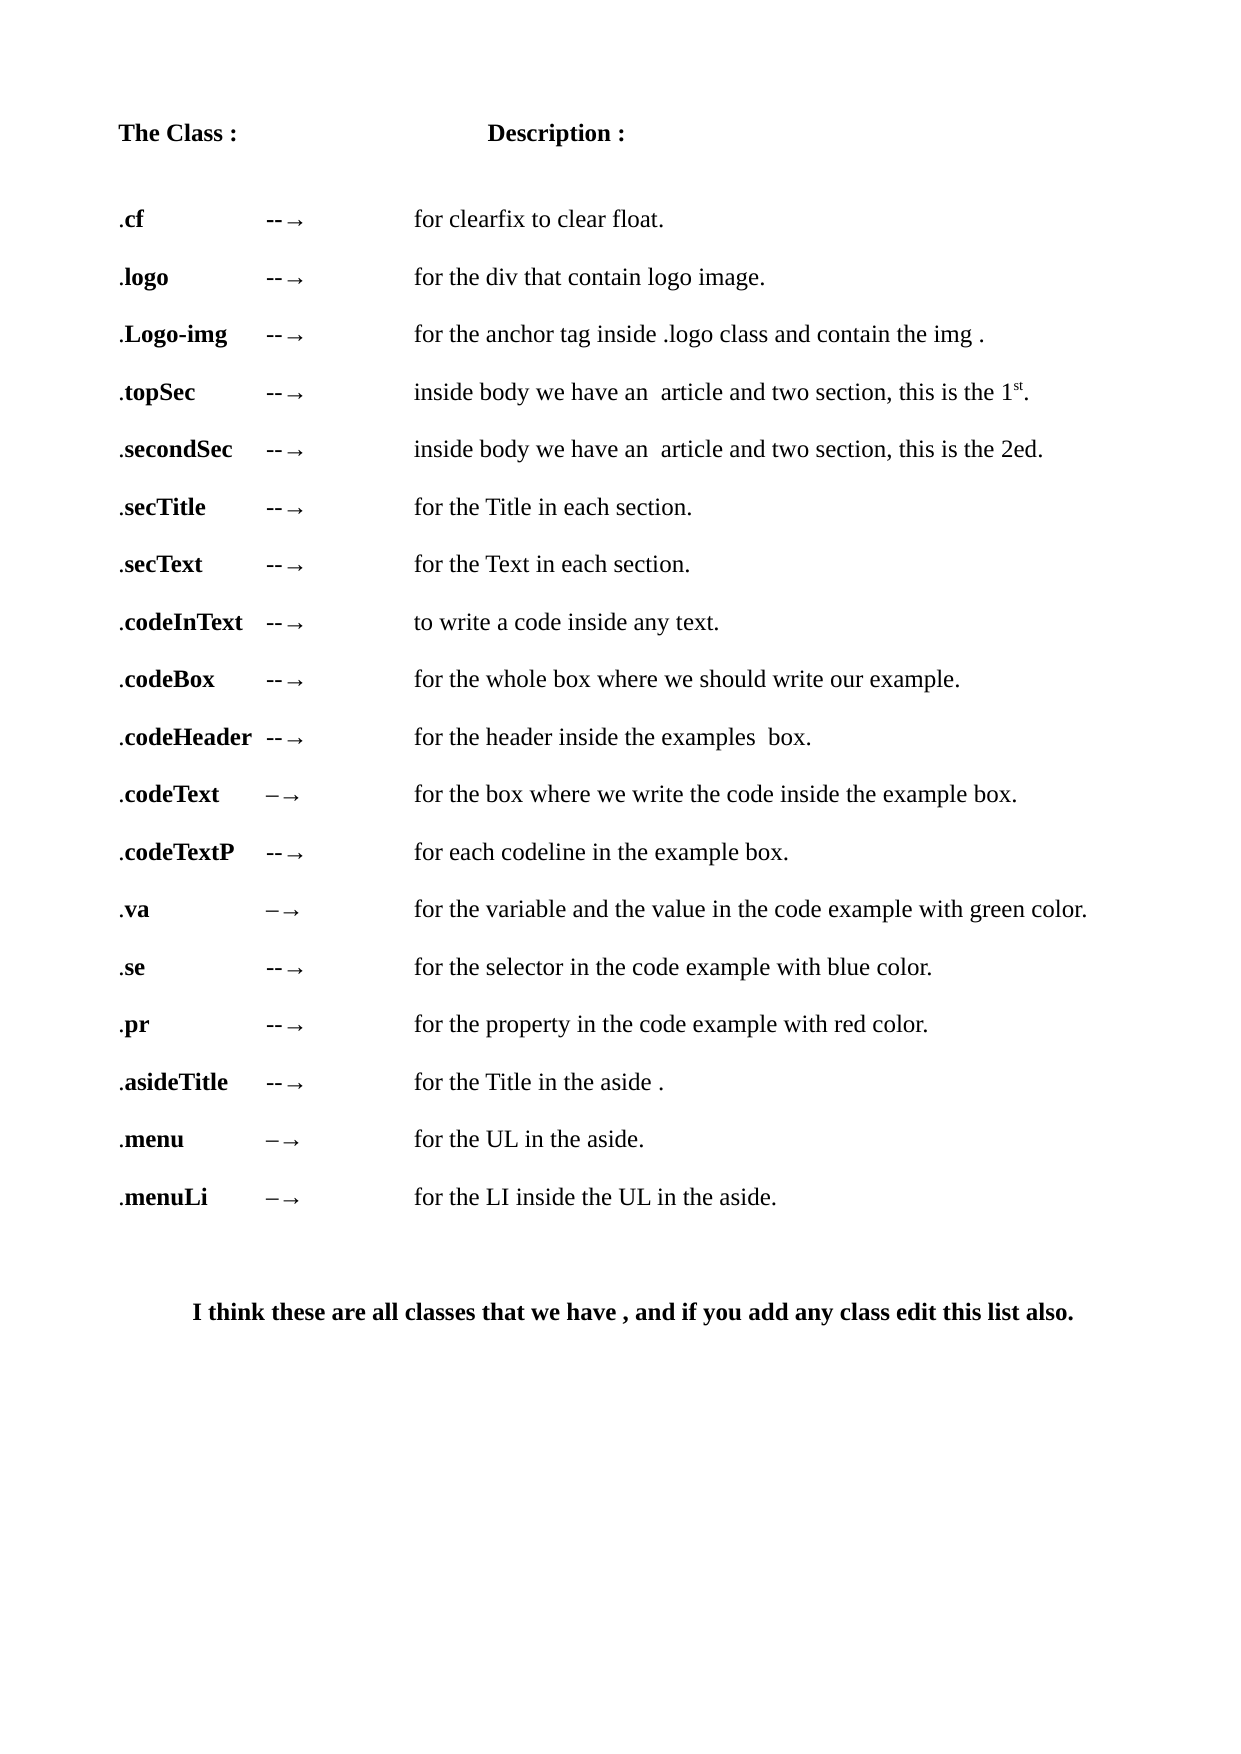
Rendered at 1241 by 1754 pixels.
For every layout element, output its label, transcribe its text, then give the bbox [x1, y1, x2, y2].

text .codeHeader --→ for the header inside the examples box. [118, 722, 1122, 751]
text .va –→ for the variable and the value in the code example with green color. [118, 894, 1122, 923]
text .secText --→ for the Text in each section. [118, 549, 1122, 578]
text .secTitle --→ for the Title in each section. [118, 492, 1122, 521]
text .Logo-img --→ for the anchor tag inside .logo class and contain the img . [118, 319, 1122, 348]
text .codeInText --→ to write a code inside any text. [118, 607, 1122, 636]
text .codeTextP --→ for each codeline in the example box. [118, 837, 1122, 866]
text .asideTitle --→ for the Title in the aside . [118, 1067, 1122, 1096]
text .logo --→ for the div that contain logo image. [118, 262, 1122, 291]
text .menu –→ for the UL in the aside. [118, 1124, 1122, 1153]
text I think these are all classes that we have , and if you add any class edit this list also. [118, 1297, 1122, 1326]
text .codeText –→ for the box where we write the code inside the example box. [118, 779, 1122, 808]
text The Class : Description : [118, 118, 1122, 147]
text .se --→ for the selector in the code example with blue color. [118, 952, 1122, 981]
text .cf --→ for clearfix to clear float. [118, 204, 1122, 233]
text .pr --→ for the property in the code example with red color. [118, 1009, 1122, 1038]
text .topSec --→ inside body we have an article and two section, this is the 1st. [118, 377, 1122, 406]
text .secondSec --→ inside body we have an article and two section, this is the 2ed. [118, 434, 1122, 463]
text .codeBox --→ for the whole box where we should write our example. [118, 664, 1122, 693]
text .menuLi –→ for the LI inside the UL in the aside. [118, 1182, 1122, 1211]
